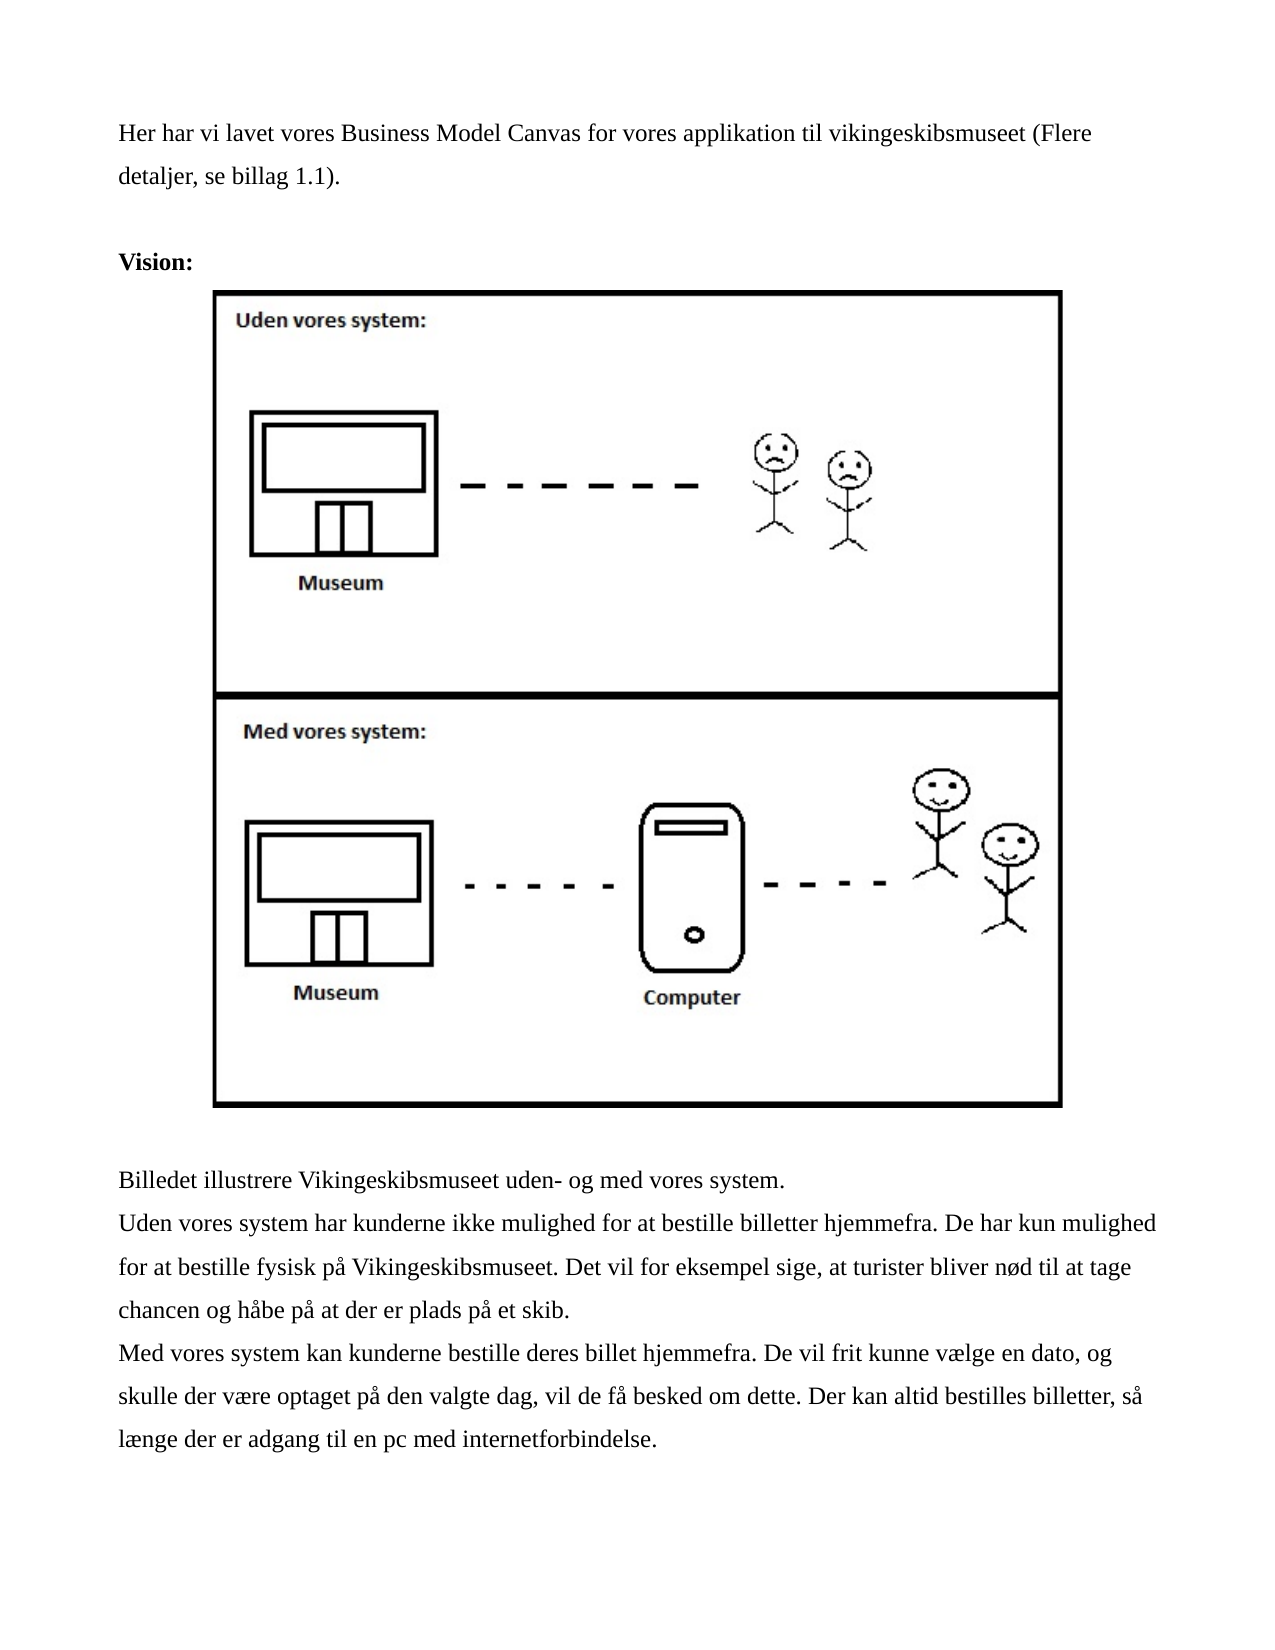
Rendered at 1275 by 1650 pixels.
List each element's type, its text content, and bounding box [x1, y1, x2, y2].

picture [212, 290, 1063, 1108]
text Billedet illustrere Vikingeskibsmuseet uden- og med vores system. [118, 1165, 1157, 1194]
text Uden vores system har kunderne ikke mulighed for at bestille billetter hjemmefra. De har kun mulighed for at bestille fysisk på Vikingeskibsmuseet. Det vil for eksempel sige, at turister bliver nød til at tage chancen og håbe på at der er plads på et skib. [118, 1208, 1157, 1323]
text Her har vi lavet vores Business Model Canvas for vores applikation til vikingeskibsmuseet (Flere detaljer, se billag 1.1). [118, 118, 1157, 190]
text Med vores system kan kunderne bestille deres billet hjemmefra. De vil frit kunne vælge en dato, og skulle der være optaget på den valgte dag, vil de få besked om dette. Der kan altid bestilles billetter, så længe der er adgang til en pc med internetforbindelse. [118, 1338, 1157, 1453]
text Vision: [118, 247, 1157, 276]
